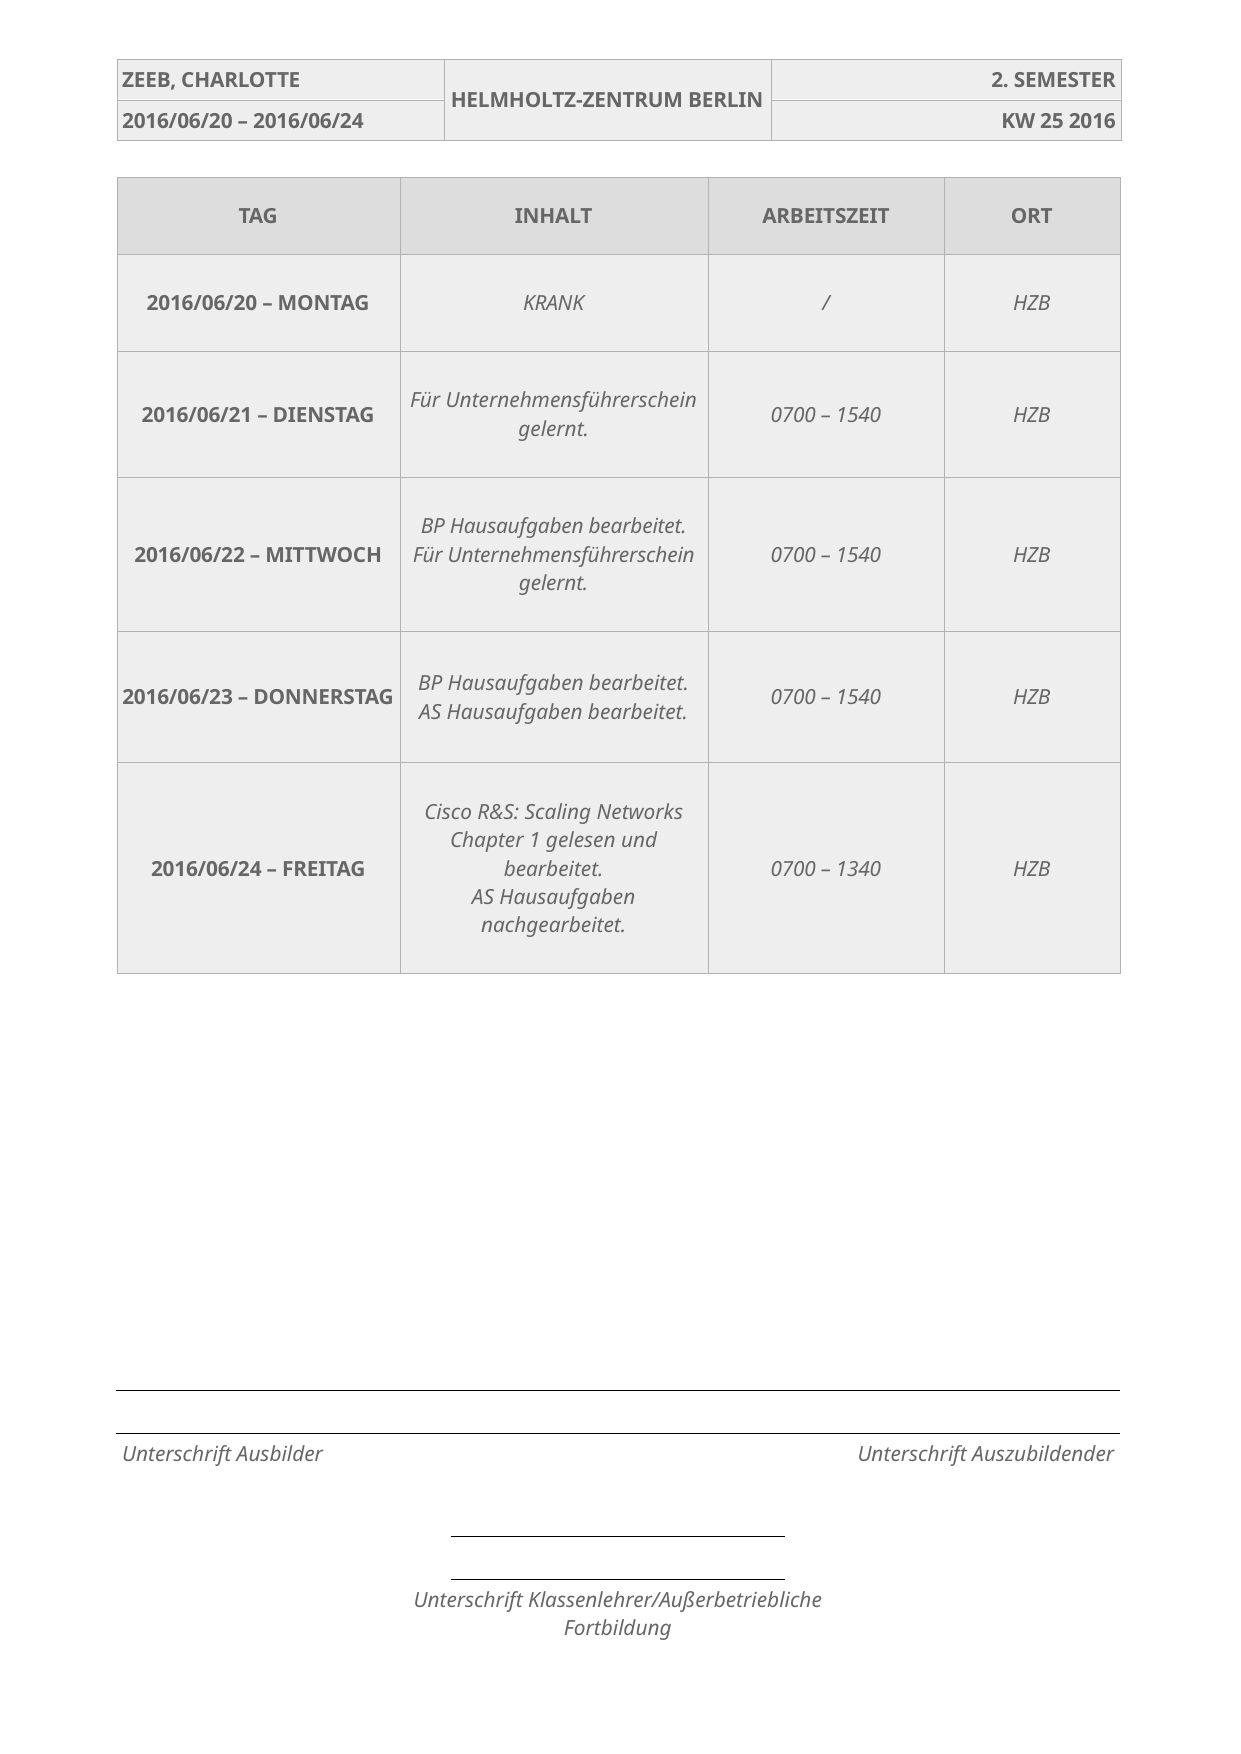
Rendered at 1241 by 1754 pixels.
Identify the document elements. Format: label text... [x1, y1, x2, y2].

table_cell HZB [945, 632, 1120, 762]
table_cell HZB [945, 255, 1120, 351]
table_header ORT [945, 178, 1120, 254]
table_cell 0700 – 1540 [709, 632, 944, 762]
table_cell 0700 – 1540 [709, 352, 944, 477]
table_cell 0700 – 1540 [709, 478, 944, 631]
table_cell KRANK [401, 255, 708, 351]
table_header TAG [118, 178, 400, 254]
table_cell 2016/06/22 – MITTWOCH [118, 478, 400, 631]
table_cell BP Hausaufgaben bearbeitet. AS Hausaufgaben bearbeitet. [401, 632, 708, 762]
table_cell BP Hausaufgaben bearbeitet. Für Unternehmensführerschein gelernt. [401, 478, 708, 631]
table_cell 0700 – 1340 [709, 763, 944, 973]
table_cell 2016/06/24 – FREITAG [118, 763, 400, 973]
table_cell HZB [945, 478, 1120, 631]
table_cell HZB [945, 352, 1120, 477]
table_header ARBEITSZEIT [709, 178, 944, 254]
table_cell / [709, 255, 944, 351]
table_header INHALT [401, 178, 708, 254]
table_cell HZB [945, 763, 1120, 973]
table_cell 2016/06/21 – DIENSTAG [118, 352, 400, 477]
table_cell 2016/06/23 – DONNERSTAG [118, 632, 400, 762]
table_cell Cisco R&S: Scaling Networks Chapter 1 gelesen und bearbeitet. AS Hausaufgaben nachgearbeitet. [401, 763, 708, 973]
table_cell Für Unternehmensführerschein gelernt. [401, 352, 708, 477]
table_cell 2016/06/20 – MONTAG [118, 255, 400, 351]
